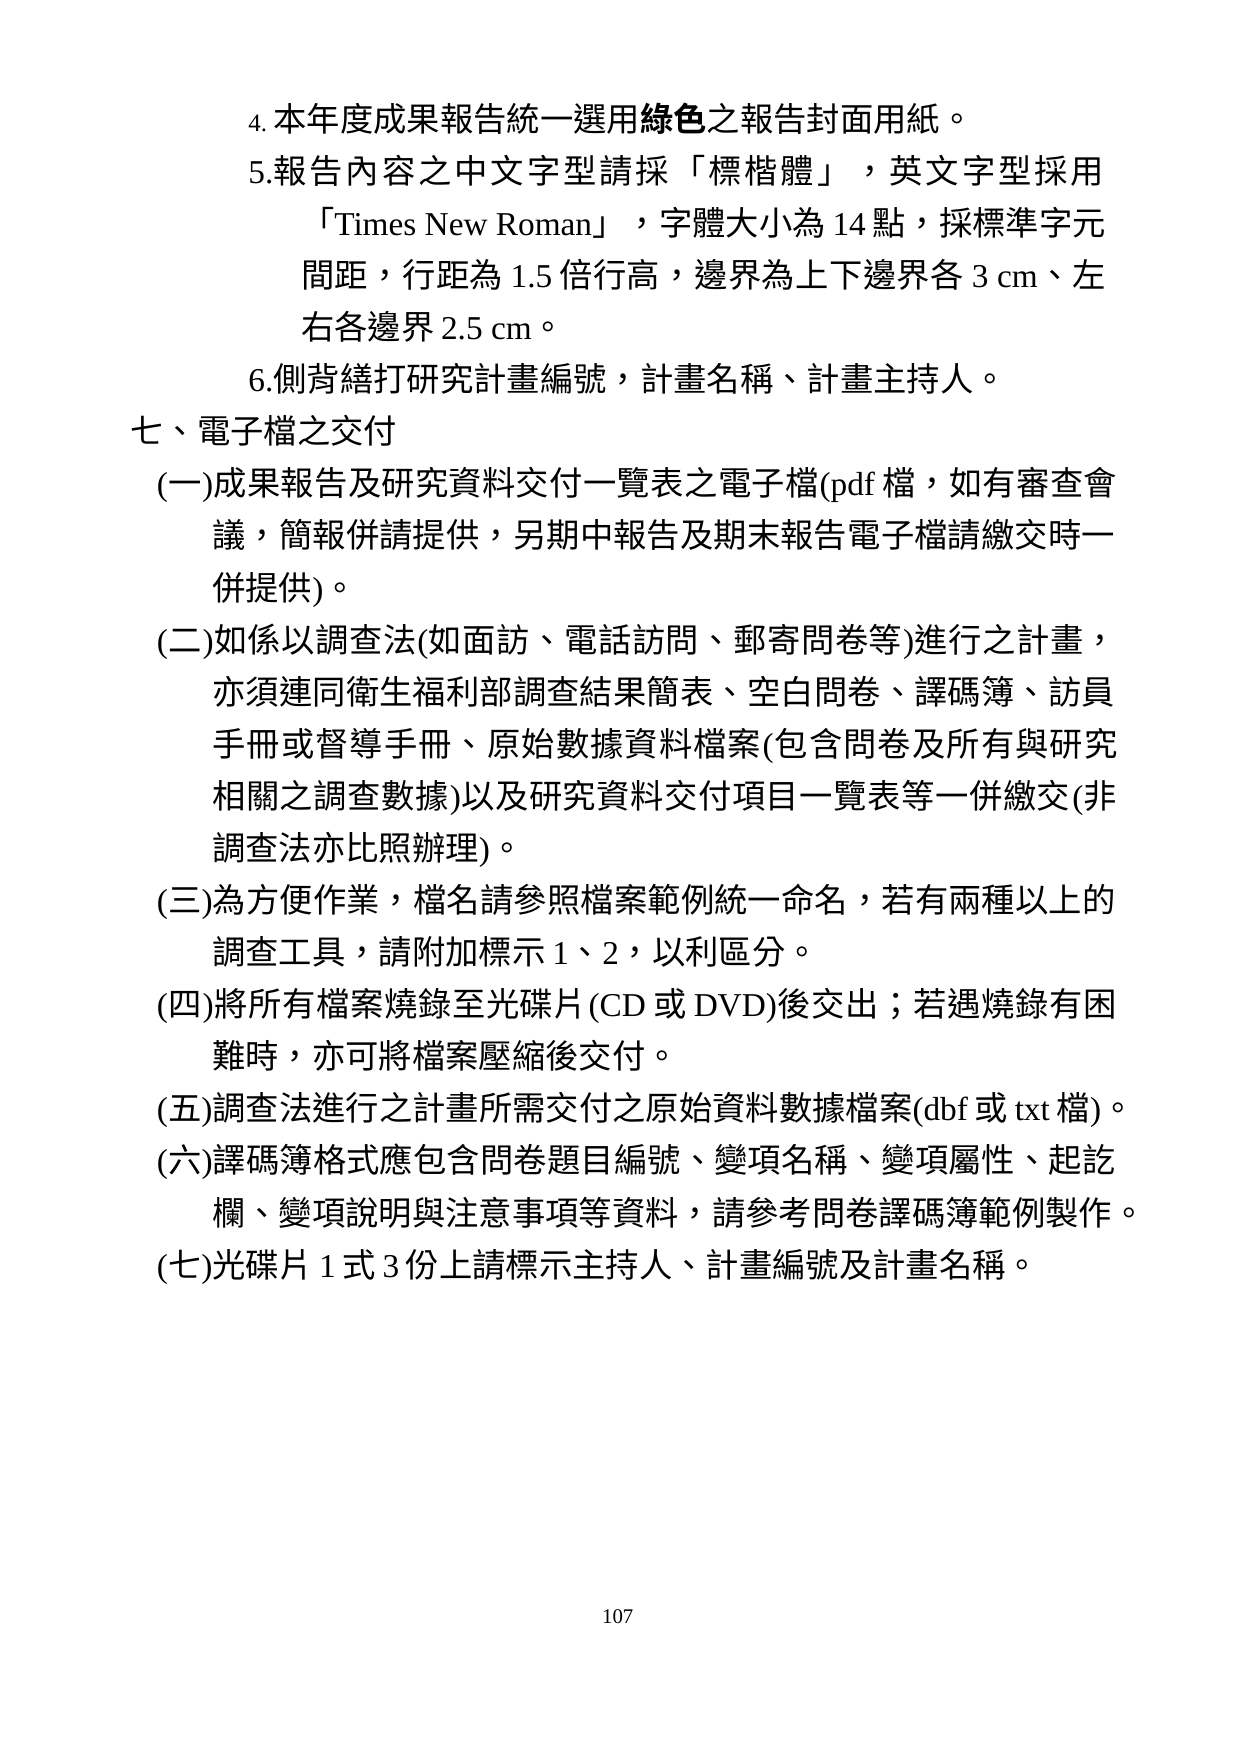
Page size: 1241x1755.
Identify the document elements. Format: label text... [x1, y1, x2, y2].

text 七、電子檔之交付 [130, 402, 1117, 454]
text (一)成果報告及研究資料交付一覽表之電子檔(pdf檔，如有審查會議，簡報併請提供，另期中報告及期末報告電子檔請繳交時一併提供)。 [157, 454, 1117, 610]
list 本年度成果報告統一選用綠色之報告封面用紙。 [248, 89, 1106, 142]
text (五)調查法進行之計畫所需交付之原始資料數據檔案(dbf或txt檔)。 [157, 1079, 1117, 1131]
list 報告內容之中文字型請採「標楷體」，英文字型採用「Times New Roman」，字體大小為14點，採標準字元間距，行距為1.5倍行高，邊界為上下邊界各3 cm、左右各邊界2.5 cm。 [248, 142, 1106, 350]
text (七)光碟片1式3份上請標示主持人、計畫編號及計畫名稱。 [157, 1235, 1117, 1287]
text (六)譯碼簿格式應包含問卷題目編號、變項名稱、變項屬性、起訖欄、變項說明與注意事項等資料，請參考問卷譯碼簿範例製作。 [157, 1131, 1117, 1235]
text (四)將所有檔案燒錄至光碟片(CD或DVD)後交出；若遇燒錄有困難時，亦可將檔案壓縮後交付。 [157, 975, 1117, 1079]
text (二)如係以調查法(如面訪、電話訪問、郵寄問卷等)進行之計畫，亦須連同衛生福利部調查結果簡表、空白問卷、譯碼簿、訪員手冊或督導手冊、原始數據資料檔案(包含問卷及所有與研究相關之調查數據)以及研究資料交付項目一覽表等一併繳交(非調查法亦比照辦理)。 [157, 610, 1117, 871]
text (三)為方便作業，檔名請參照檔案範例統一命名，若有兩種以上的調查工具，請附加標示1、2，以利區分。 [157, 871, 1117, 975]
list 側背繕打研究計畫編號，計畫名稱、計畫主持人。 [248, 350, 1106, 402]
